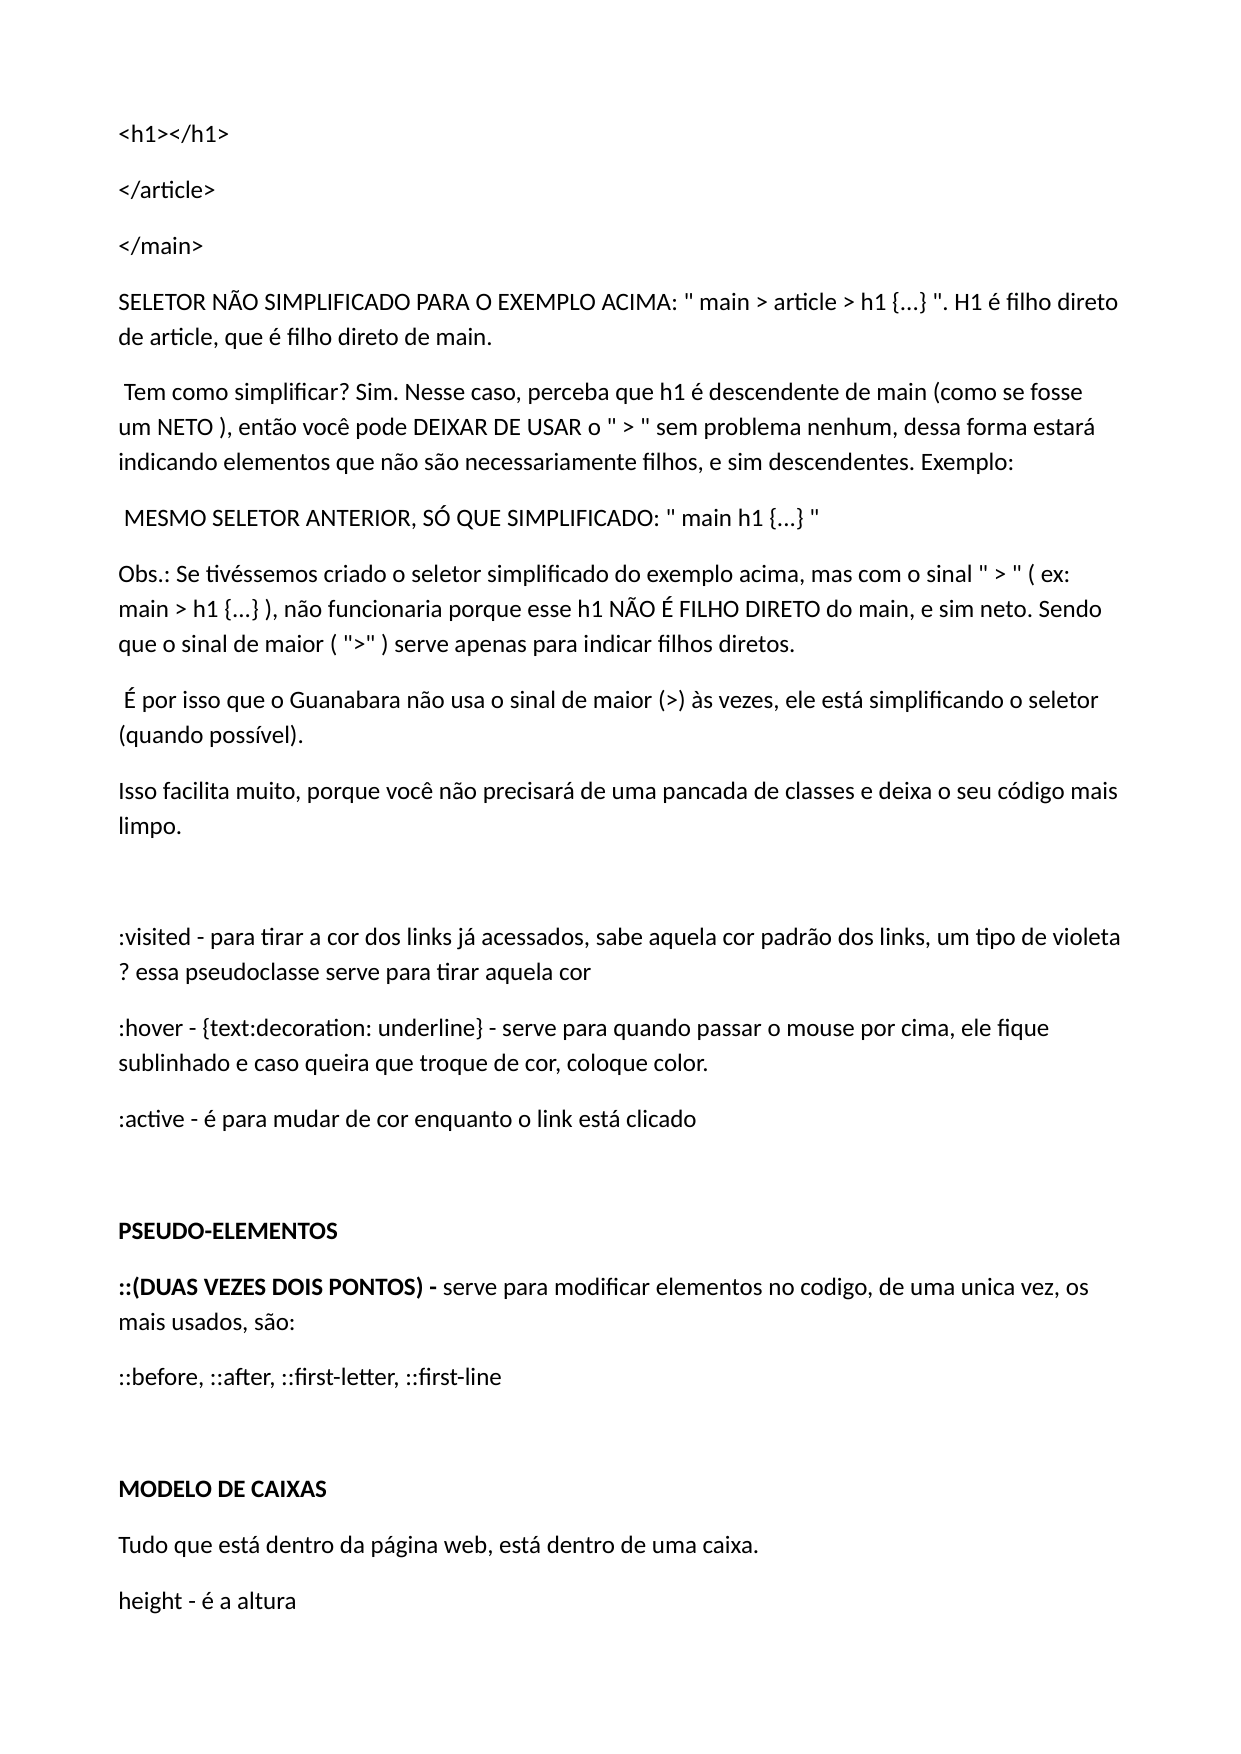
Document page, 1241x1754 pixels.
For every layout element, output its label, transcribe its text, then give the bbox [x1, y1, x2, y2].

text ::before, ::after, ::first-letter, ::first-line [118, 1361, 1122, 1392]
text :visited - para tirar a cor dos links já acessados, sabe aquela cor padrão dos links, um tipo de violeta ? essa pseudoclasse serve para tirar aquela cor [118, 921, 1122, 987]
text SELETOR NÃO SIMPLIFICADO PARA O EXEMPLO ACIMA: " main > article > h1 {...} ". H1 é filho direto de article, que é filho direto de main. [118, 286, 1122, 351]
text É por isso que o Guanabara não usa o sinal de maior (>) às vezes, ele está simplificando o seletor (quando possível). [118, 684, 1122, 749]
text Isso facilita muito, porque você não precisará de uma pancada de classes e deixa o seu código mais limpo. [118, 775, 1122, 840]
text ::(DUAS VEZES DOIS PONTOS) - serve para modificar elementos no codigo, de uma unica vez, os mais usados, são: [118, 1271, 1122, 1336]
text height - é a altura [118, 1585, 1122, 1615]
text :hover - {text:decoration: underline} - serve para quando passar o mouse por cima, ele fique sublinhado e caso queira que troque de cor, coloque color. [118, 1012, 1122, 1078]
text PSEUDO-ELEMENTOS [118, 1215, 1122, 1245]
text Tudo que está dentro da página web, está dentro de uma caixa. [118, 1529, 1122, 1559]
text MODELO DE CAIXAS [118, 1473, 1122, 1504]
text </main> [118, 230, 1122, 260]
text Obs.: Se tivéssemos criado o seletor simplificado do exemplo acima, mas com o sinal " > " ( ex: main > h1 {...} ), não funcionaria porque esse h1 NÃO É FILHO DIRETO do main, e sim neto. Sendo que o sinal de maior ( ">" ) serve apenas para indicar filhos diretos. [118, 558, 1122, 659]
text </article> [118, 174, 1122, 204]
text <h1></h1> [118, 118, 1122, 149]
text MESMO SELETOR ANTERIOR, SÓ QUE SIMPLIFICADO: " main h1 {...} " [118, 502, 1122, 533]
text :active - é para mudar de cor enquanto o link está clicado [118, 1103, 1122, 1134]
text Tem como simplificar? Sim. Nesse caso, perceba que h1 é descendente de main (como se fosse um NETO ), então você pode DEIXAR DE USAR o " > " sem problema nenhum, dessa forma estará indicando elementos que não são necessariamente filhos, e sim descendentes. Exemplo: [118, 376, 1122, 477]
